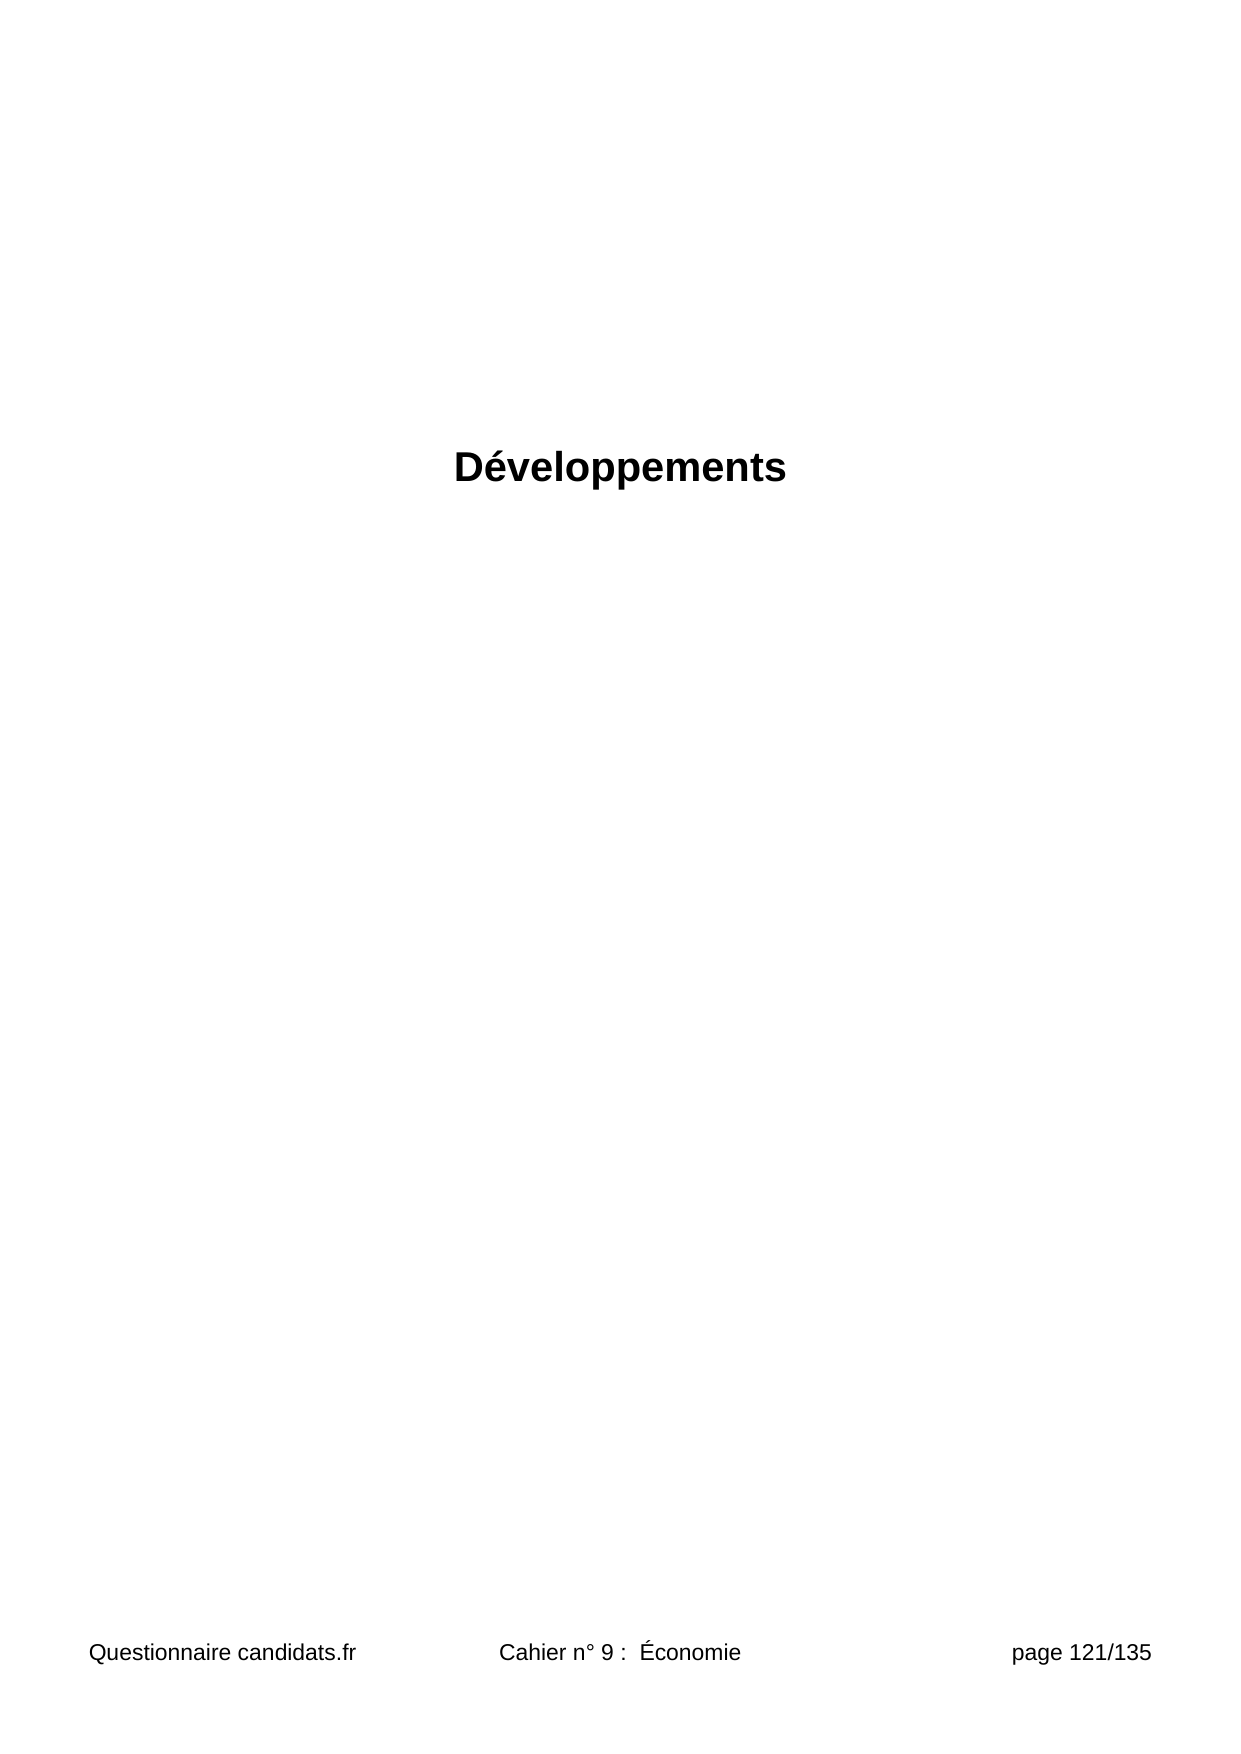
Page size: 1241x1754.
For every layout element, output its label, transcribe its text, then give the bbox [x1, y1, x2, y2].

subtitle Développements [88, 444, 1152, 490]
